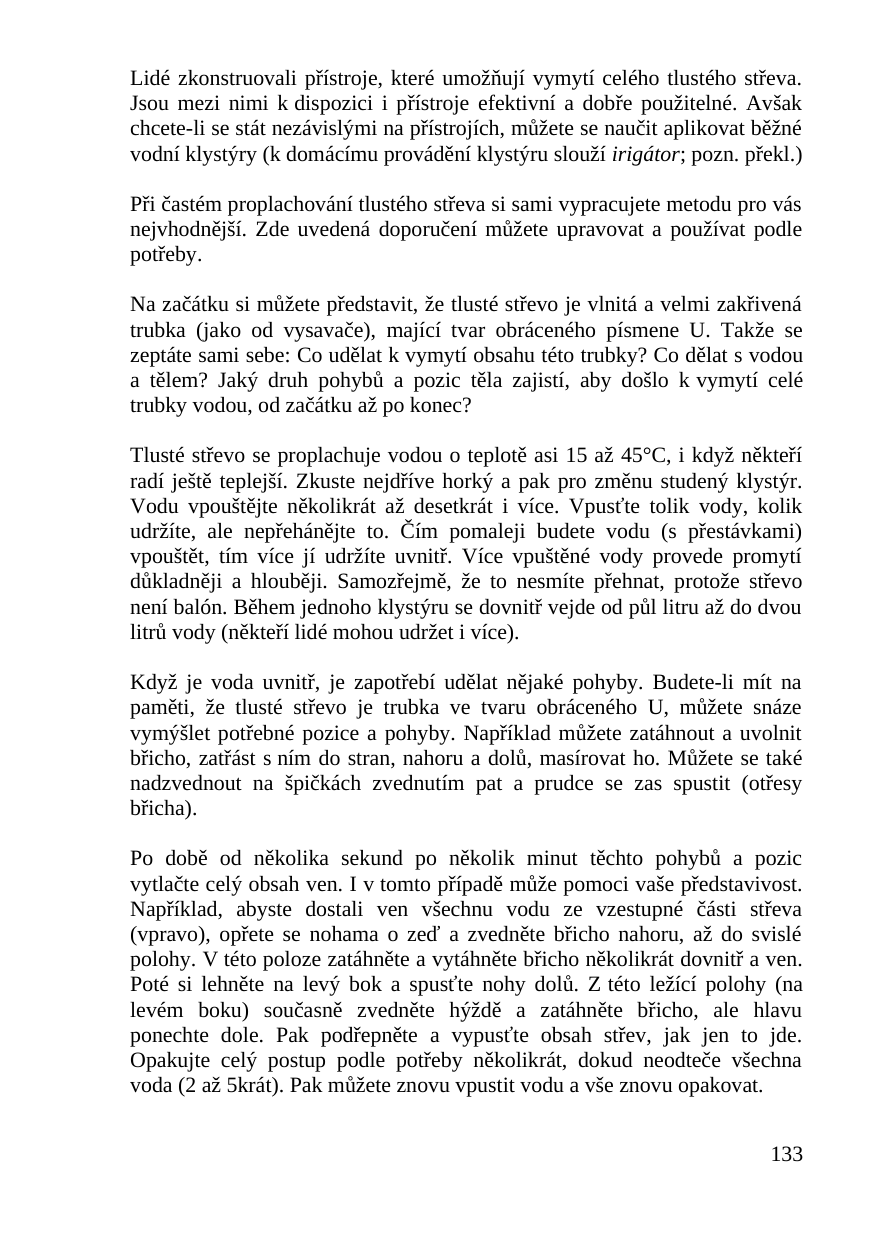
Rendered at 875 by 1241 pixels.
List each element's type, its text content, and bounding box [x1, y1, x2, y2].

text Na začátku si můžete představit, že tlusté střevo je vlnitá a velmi zakřivená trubka (jako od vysavače), mající tvar obráceného písmene U. Takže se zeptáte sami sebe: Co udělat k vymytí obsahu této trubky? Co dělat s vodou a tělem? Jaký druh pohybů a pozic těla zajistí, aby došlo k vymytí celé trubky vodou, od začátku až po konec? [130, 291, 803, 417]
text Při častém proplachování tlustého střeva si sami vypracujete metodu pro vás nejvhodnější. Zde uvedená doporučení můžete upravovat a používat podle potřeby. [130, 191, 803, 266]
text Lidé zkonstruovali přístroje, které umožňují vymytí celého tlustého střeva. Jsou mezi nimi k dispozici i přístroje efektivní a dobře použitelné. Avšak chcete-li se stát nezávislými na přístrojích, můžete se naučit aplikovat běžné vodní klystýry (k domácímu provádění klystýru slouží irigátor; pozn. překl.) [130, 65, 803, 166]
text Tlusté střevo se proplachuje vodou o teplotě asi 15 až 45°C, i když někteří radí ještě teplejší. Zkuste nejdříve horký a pak pro změnu studený klystýr. Vodu vpouštějte několikrát až desetkrát i více. Vpusťte tolik vody, kolik udržíte, ale nepřehánějte to. Čím pomaleji budete vodu (s přestávkami) vpouštět, tím více jí udržíte uvnitř. Více vpuštěné vody provede promytí důkladněji a hlouběji. Samozřejmě, že to nesmíte přehnat, protože střevo není balón. Během jednoho klystýru se dovnitř vejde od půl litru až do dvou litrů vody (někteří lidé mohou udržet i více). [130, 442, 803, 644]
text Po době od několika sekund po několik minut těchto pohybů a pozic vytlačte celý obsah ven. I v tomto případě může pomoci vaše představivost. Například, abyste dostali ven všechnu vodu ze vzestupné části střeva (vpravo), opřete se nohama o zeď a zvedněte břicho nahoru, až do svislé polohy. V této poloze zatáhněte a vytáhněte břicho několikrát dovnitř a ven. Poté si lehněte na levý bok a spusťte nohy dolů. Z této ležící polohy (na levém boku) současně zvedněte hýždě a zatáhněte břicho, ale hlavu ponechte dole. Pak podřepněte a vypusťte obsah střev, jak jen to jde. Opakujte celý postup podle potřeby několikrát, dokud neodteče všechna voda (2 až 5krát). Pak můžete znovu vpustit vodu a vše znovu opakovat. [130, 845, 803, 1097]
text Když je voda uvnitř, je zapotřebí udělat nějaké pohyby. Budete-li mít na paměti, že tlusté střevo je trubka ve tvaru obráceného U, můžete snáze vymýšlet potřebné pozice a pohyby. Například můžete zatáhnout a uvolnit břicho, zatřást s ním do stran, nahoru a dolů, masírovat ho. Můžete se také nadzvednout na špičkách zvednutím pat a prudce se zas spustit (otřesy břicha). [130, 669, 803, 820]
